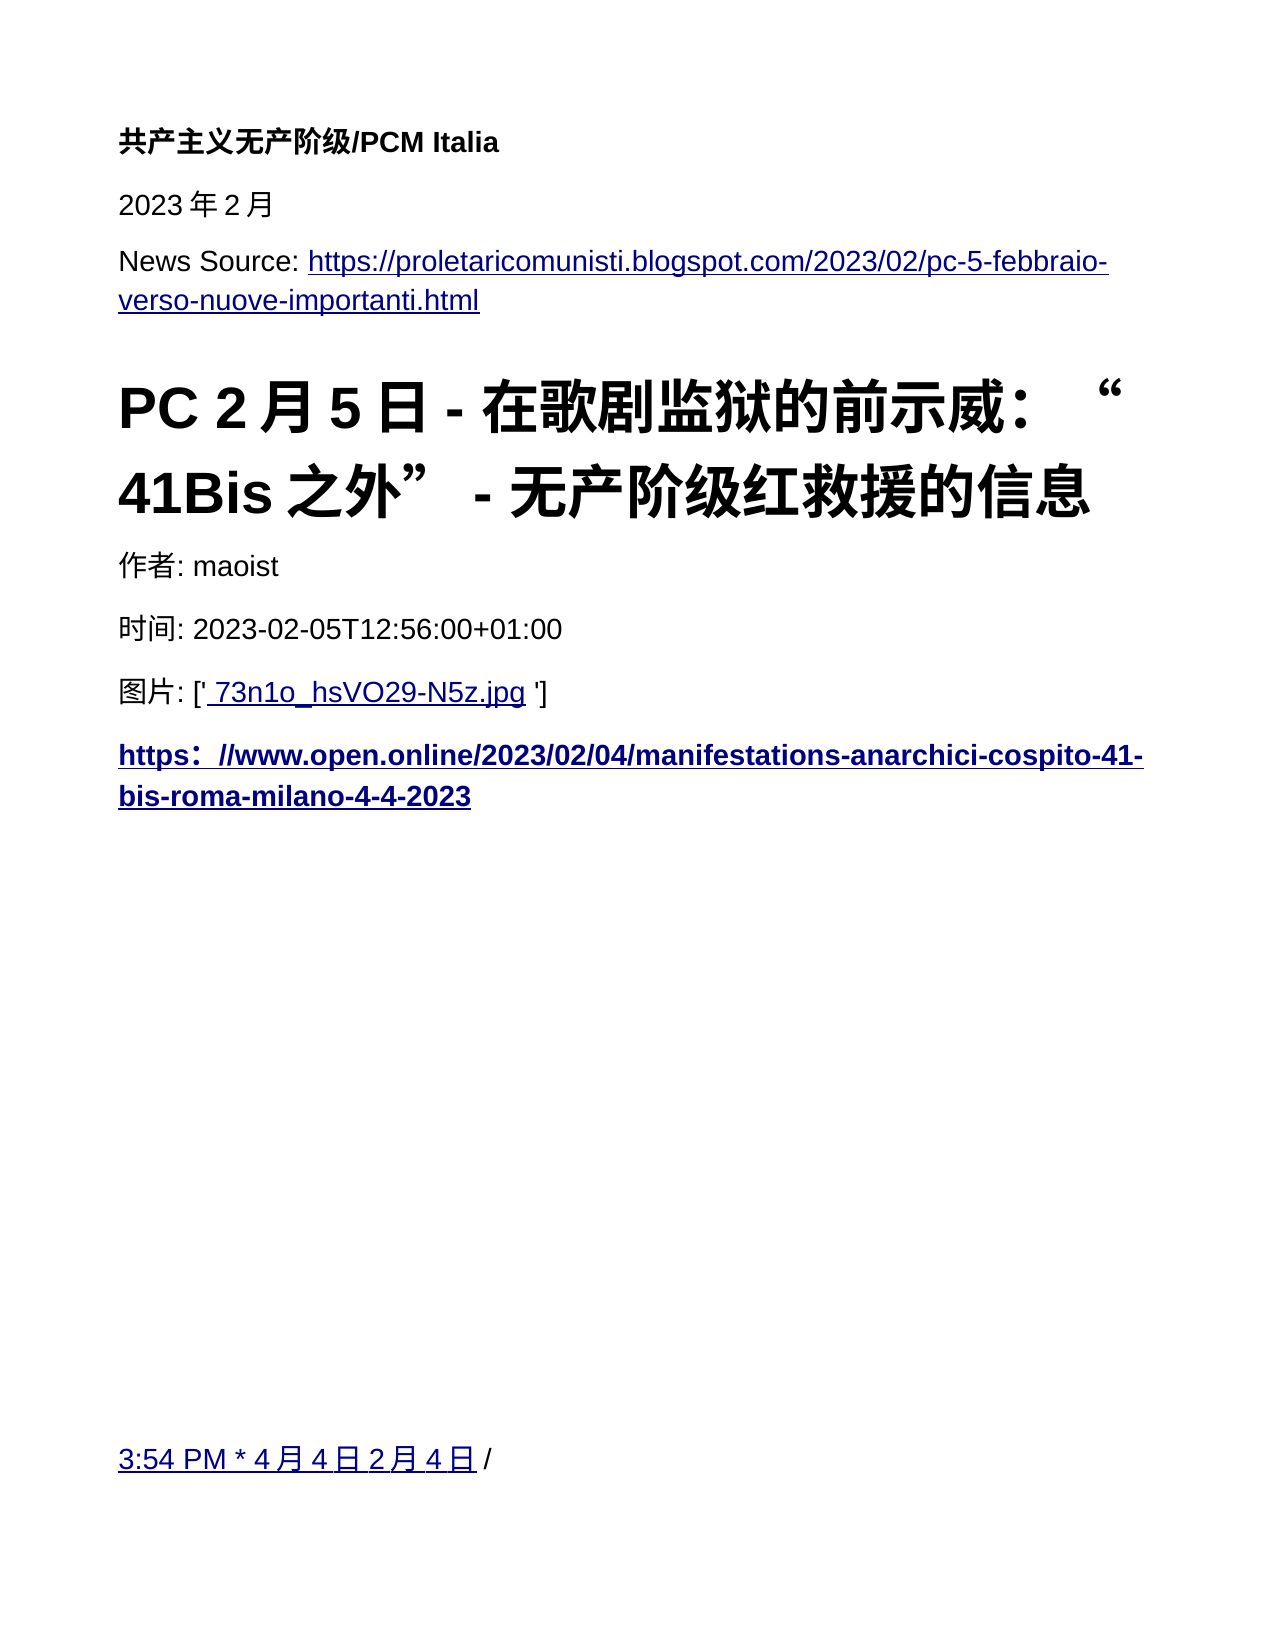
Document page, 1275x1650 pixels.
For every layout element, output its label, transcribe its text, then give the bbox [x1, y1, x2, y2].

subtitle PC 2月5日 - 在歌剧监狱的前示威：“ 41Bis之外” - 无产阶级红救援的信息 [118, 361, 1157, 530]
text 共产主义无产阶级/PCM Italia [118, 118, 1157, 160]
text https：//www.open.online/2023/02/04/manifestations-anarchici-cospito-41-bis-roma-milano-4-4-2023 3:54 PM * 4月4日2月4日 / [118, 732, 1157, 1478]
text 2023年2月 [118, 181, 1157, 223]
text News Source: https://proletaricomunisti.blogspot.com/2023/02/pc-5-febbraio-verso-nuove-importanti.html [118, 244, 1157, 316]
text 时间: 2023-02-05T12:56:00+01:00 [118, 606, 1157, 648]
text 作者: maoist [118, 542, 1157, 585]
text 图片: [' 73n1o_hsVO29-N5z.jpg '] [118, 669, 1157, 711]
